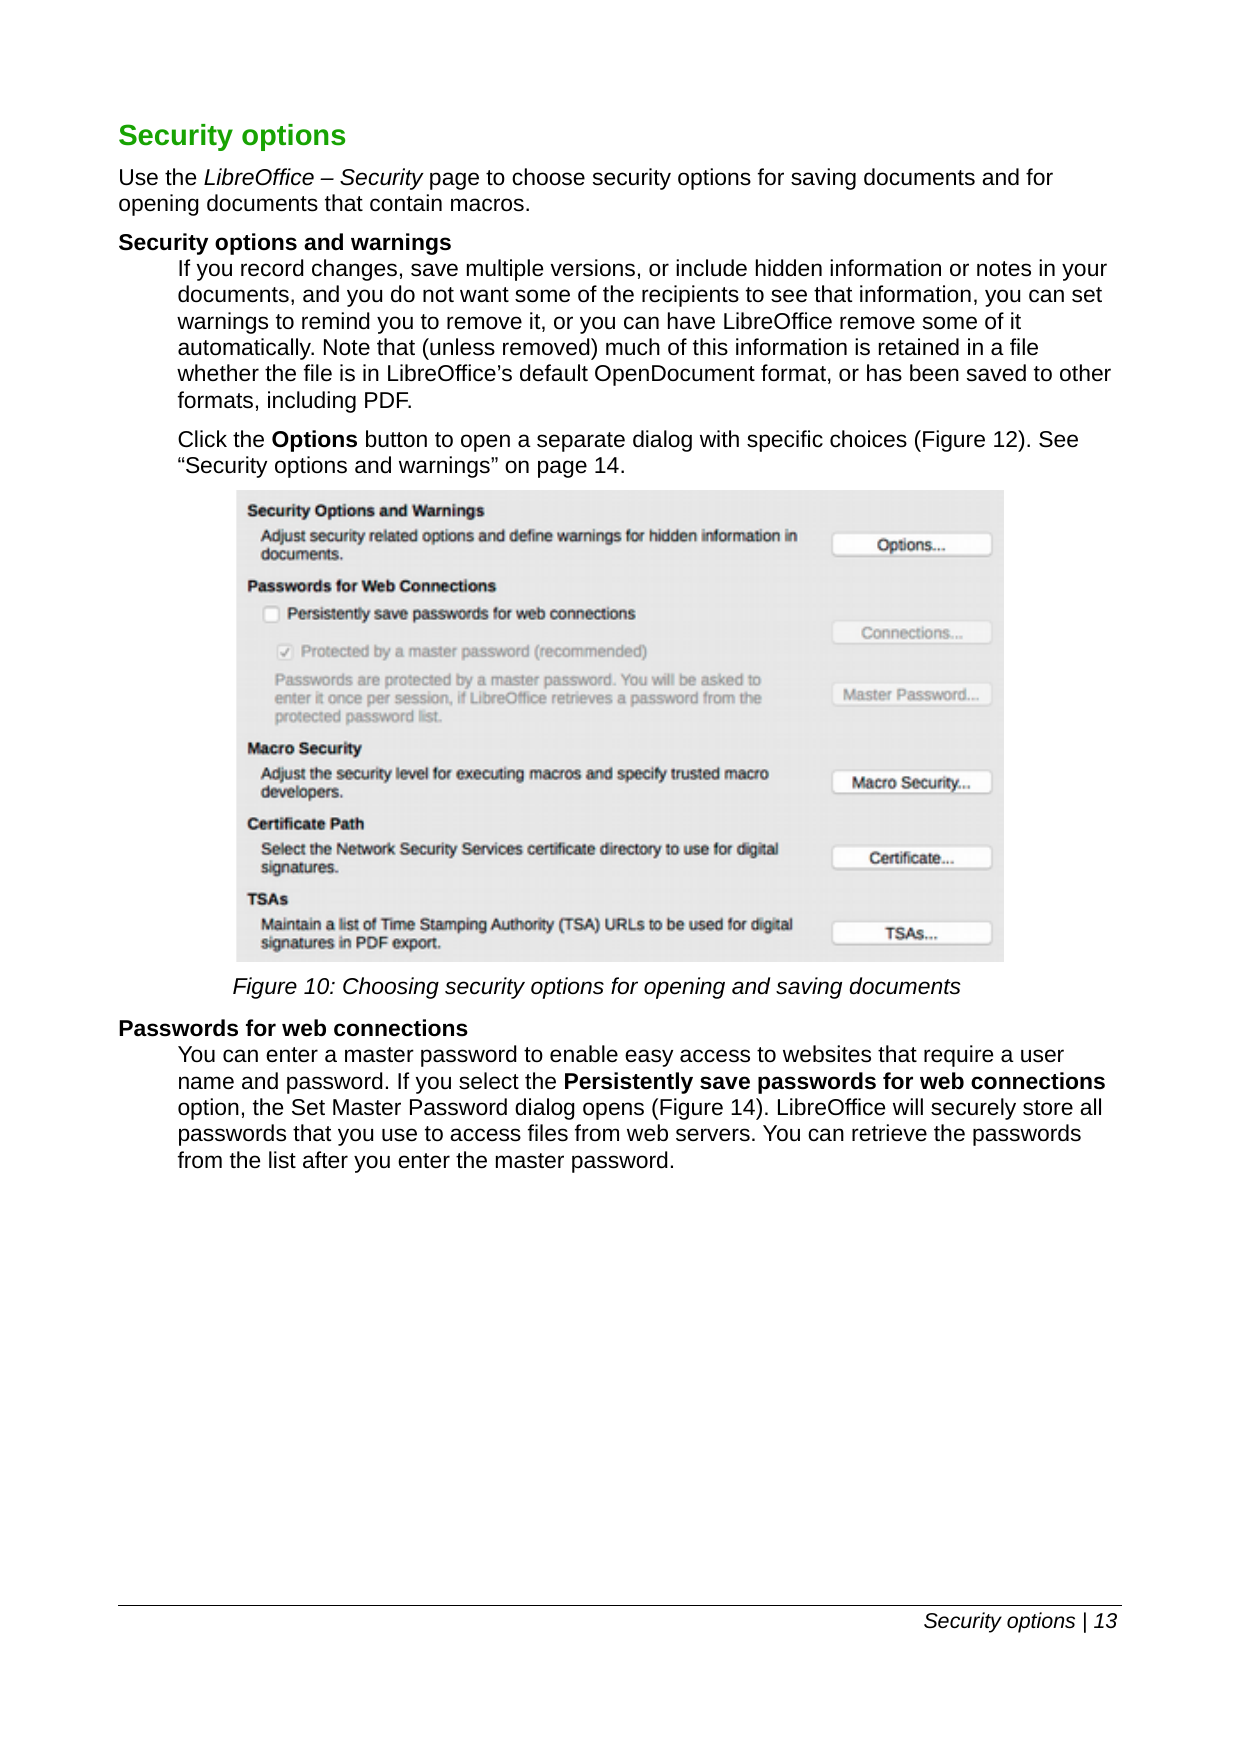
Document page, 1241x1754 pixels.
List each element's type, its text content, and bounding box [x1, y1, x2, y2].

text Security options and warnings [118, 229, 1122, 255]
text Use the LibreOffice – Security page to choose security options for saving documents and for opening documents that contain macros. [118, 163, 1122, 216]
text You can enter a master password to enable easy access to websites that require a user name and password. If you select the Persistently save passwords for web connections option, the Set Master Password dialog opens (Figure 14). LibreOffice will securely store all passwords that you use to access files from web servers. You can retrieve the passwords from the list after you enter the master password. [177, 1041, 1122, 1173]
text Click the Options button to open a separate dialog with specific choices (Figure 12). See “Security options and warnings” on page 14. [177, 426, 1122, 478]
text If you record changes, save multiple versions, or include hidden information or notes in your documents, and you do not want some of the recipients to see that information, you can set warnings to remind you to remove it, or you can have LibreOffice remove some of it automatically. Note that (unless removed) much of this information is retained in a file whether the file is in LibreOffice’s default OpenDocument format, or has been saved to other formats, including PDF. [177, 255, 1122, 413]
picture [236, 490, 1004, 962]
subtitle Security options [118, 118, 1122, 152]
text Passwords for web connections [118, 1015, 1122, 1041]
text Figure 10: Choosing security options for opening and saving documents [232, 973, 1008, 999]
